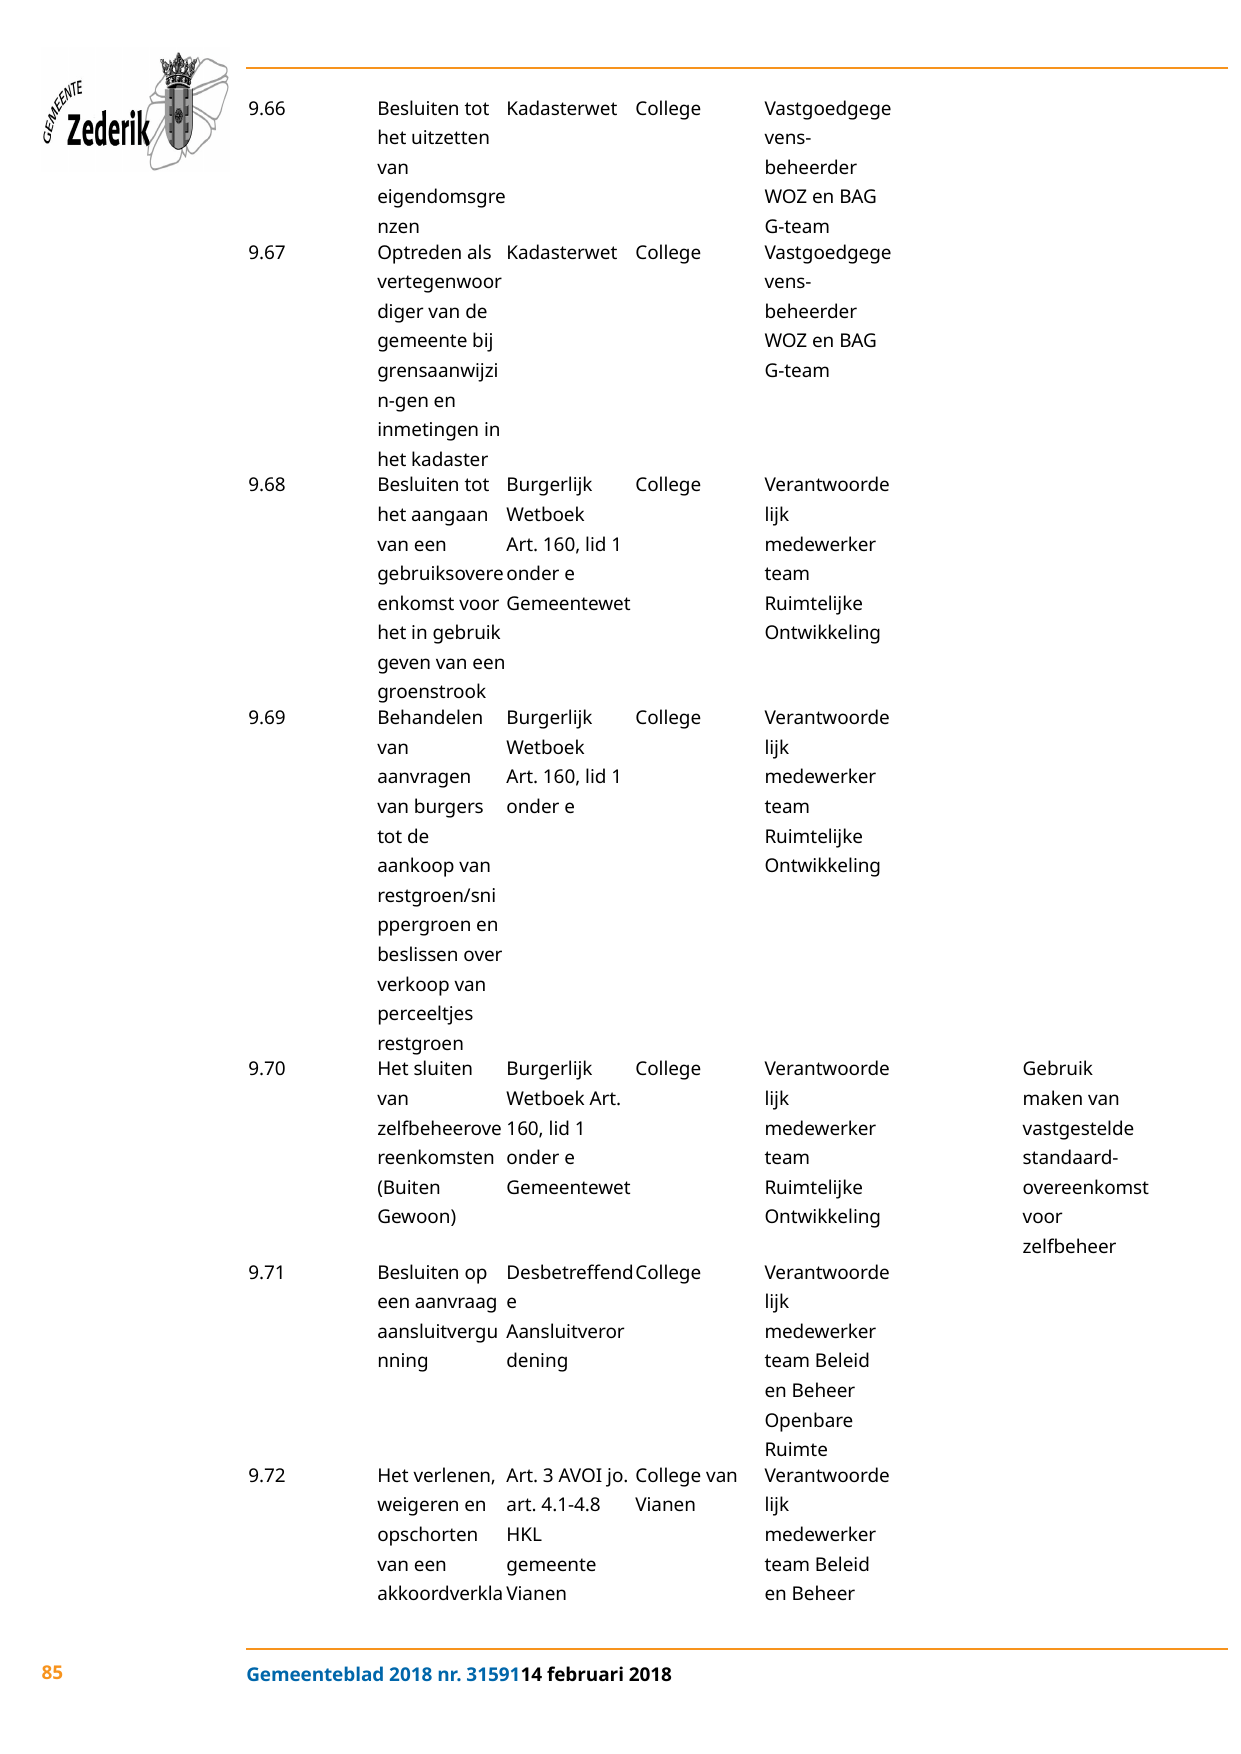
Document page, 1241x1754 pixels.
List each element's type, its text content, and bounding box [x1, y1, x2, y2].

table_cell Desbetreffende Aansluitverordening [506, 1259, 635, 1462]
table_cell Behandelen van aanvragen van burgers tot de aankoop van restgroen/snippergroen en beslissen over verkoop van perceeltjes restgroen [377, 705, 506, 1056]
table_cell Optreden als vertegenwoordiger van de gemeente bij grensaanwijzin-gen en inmetingen in het kadaster [377, 239, 506, 472]
table_cell [1023, 1259, 1152, 1462]
table_cell [894, 95, 1022, 239]
table_cell Kadasterwet [506, 239, 635, 472]
table_cell [1023, 239, 1152, 472]
table_cell [1023, 472, 1152, 704]
table_cell [894, 472, 1022, 704]
table_cell Art. 3 AVOI jo. art. 4.1-4.8 HKL gemeente Vianen [506, 1462, 635, 1606]
table_cell [1023, 1462, 1152, 1606]
table_cell Gebruik maken van vastgestelde standaard-overeenkomst voor zelfbeheer [1023, 1056, 1152, 1259]
table_cell College [635, 95, 764, 239]
table_cell Verantwoordelijk medewerker team Ruimtelijke Ontwikkeling [764, 472, 893, 704]
table_cell Besluiten tot het aangaan van een gebruiksovereenkomst voor het in gebruik geven van een groenstrook [377, 472, 506, 704]
table_cell Verantwoordelijk medewerker team Ruimtelijke Ontwikkeling [764, 1056, 893, 1259]
table_cell Vastgoedgegevens-beheerder WOZ en BAG G-team [764, 239, 893, 472]
table_cell 9.67 [248, 239, 377, 472]
table_cell College [635, 705, 764, 1056]
table_cell [894, 705, 1022, 1056]
table_cell College [635, 1259, 764, 1462]
table_cell [894, 239, 1022, 472]
table_cell Burgerlijk Wetboek Art. 160, lid 1 onder e Gemeentewet [506, 472, 635, 704]
table_cell Verantwoordelijk medewerker team Beleid en Beheer [764, 1462, 893, 1606]
table_cell 9.70 [248, 1056, 377, 1259]
table_cell Kadasterwet [506, 95, 635, 239]
table_cell Verantwoordelijk medewerker team Beleid en Beheer Openbare Ruimte [764, 1259, 893, 1462]
table_cell 9.69 [248, 705, 377, 1056]
table_cell [1023, 95, 1152, 239]
table_cell [894, 1462, 1022, 1606]
table_cell Verantwoordelijk medewerker team Ruimtelijke Ontwikkeling [764, 705, 893, 1056]
table_cell [894, 1056, 1022, 1259]
table_cell 9.71 [248, 1259, 377, 1462]
table_cell [894, 1259, 1022, 1462]
picture [41, 47, 231, 172]
table_cell 9.68 [248, 472, 377, 704]
table_cell College [635, 239, 764, 472]
table_cell Het verlenen, weigeren en opschorten van een akkoordverkla [377, 1462, 506, 1606]
table_cell College [635, 1056, 764, 1259]
table_cell Burgerlijk Wetboek Art. 160, lid 1 onder e Gemeentewet [506, 1056, 635, 1259]
table_cell College van Vianen [635, 1462, 764, 1606]
table_cell [1023, 705, 1152, 1056]
table_cell Vastgoedgegevens-beheerder WOZ en BAG G-team [764, 95, 893, 239]
table_cell Het sluiten van zelfbeheerovereenkomsten (Buiten Gewoon) [377, 1056, 506, 1259]
table_cell Burgerlijk Wetboek Art. 160, lid 1 onder e [506, 705, 635, 1056]
table_cell Besluiten op een aanvraag aansluitvergunning [377, 1259, 506, 1462]
table_cell College [635, 472, 764, 704]
table_cell 9.66 [248, 95, 377, 239]
table_cell 9.72 [248, 1462, 377, 1606]
table_cell Besluiten tot het uitzetten van eigendomsgrenzen [377, 95, 506, 239]
